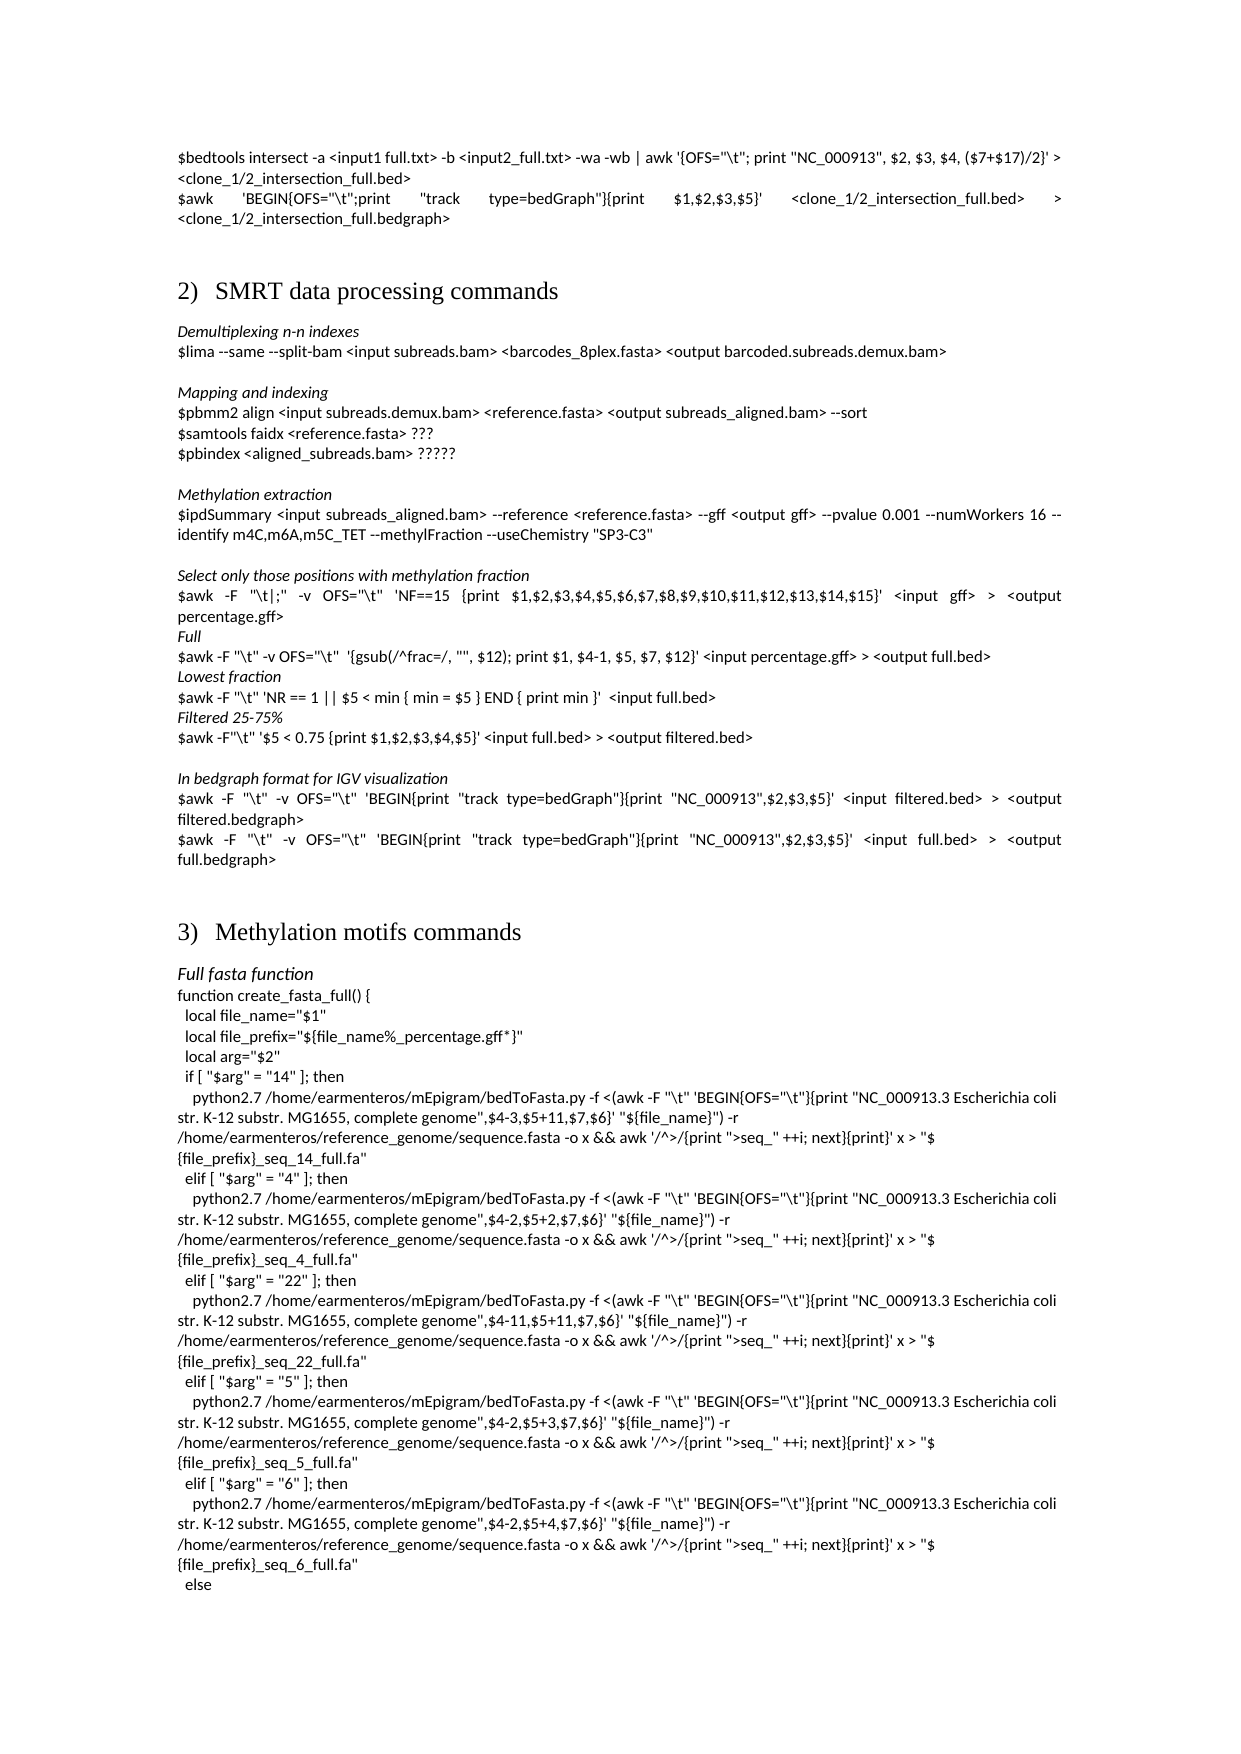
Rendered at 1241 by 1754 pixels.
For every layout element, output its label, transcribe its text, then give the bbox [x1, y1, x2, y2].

text local file_name="$1" [177, 1006, 1063, 1026]
text $awk -F "\t" 'NR == 1 || $5 < min { min = $5 } END { print min }' <input full.bed> [177, 687, 1063, 707]
text python2.7 /home/earmenteros/mEpigram/bedToFasta.py -f <(awk -F "\t" 'BEGIN{OFS="\t"}{print "NC_000913.3 Escherichia coli str. K-12 substr. MG1655, complete genome",$4-3,$5+11,$7,$6}' "${file_name}") -r /home/earmenteros/reference_genome/sequence.fasta -o x && awk '/^>/{print ">seq_" ++i; next}{print}' x > "${file_prefix}_seq_14_full.fa" [177, 1087, 1063, 1168]
text Methylation extraction [177, 484, 1063, 504]
text $awk -F"\t" '$5 < 0.75 {print $1,$2,$3,$4,$5}' <input full.bed> > <output filtered.bed> [177, 728, 1063, 748]
text elif [ "$arg" = "4" ]; then [177, 1168, 1063, 1188]
text Select only those positions with methylation fraction [177, 565, 1063, 586]
text if [ "$arg" = "14" ]; then [177, 1067, 1063, 1087]
text local file_prefix="${file_name%_percentage.gff*}" [177, 1026, 1063, 1046]
text python2.7 /home/earmenteros/mEpigram/bedToFasta.py -f <(awk -F "\t" 'BEGIN{OFS="\t"}{print "NC_000913.3 Escherichia coli str. K-12 substr. MG1655, complete genome",$4-2,$5+3,$7,$6}' "${file_name}") -r /home/earmenteros/reference_genome/sequence.fasta -o x && awk '/^>/{print ">seq_" ++i; next}{print}' x > "${file_prefix}_seq_5_full.fa" [177, 1392, 1063, 1473]
list Methylation motifs commands [177, 917, 1063, 946]
text $awk 'BEGIN{OFS="\t";print "track type=bedGraph"}{print $1,$2,$3,$5}' <clone_1/2_intersection_full.bed> > <clone_1/2_intersection_full.bedgraph> [177, 188, 1063, 229]
text $ipdSummary <input subreads_aligned.bam> --reference <reference.fasta> --gff <output gff> --pvalue 0.001 --numWorkers 16 --identify m4C,m6A,m5C_TET --methylFraction --useChemistry "SP3-C3" [177, 504, 1063, 545]
text function create_fasta_full() { [177, 985, 1063, 1006]
text Full fasta function [177, 962, 1063, 985]
text $awk -F "\t" -v OFS="\t" 'BEGIN{print "track type=bedGraph"}{print "NC_000913",$2,$3,$5}' <input filtered.bed> > <output filtered.bedgraph> [177, 789, 1063, 829]
text Lowest fraction [177, 667, 1063, 687]
text local arg="$2" [177, 1046, 1063, 1067]
text $awk -F "\t|;" -v OFS="\t" 'NF==15 {print $1,$2,$3,$4,$5,$6,$7,$8,$9,$10,$11,$12,$13,$14,$15}' <input gff> > <output percentage.gff> [177, 586, 1063, 626]
text elif [ "$arg" = "6" ]; then [177, 1473, 1063, 1493]
text Mapping and indexing [177, 382, 1063, 403]
list SMRT data processing commands [177, 276, 1063, 305]
text $lima --same --split-bam <input subreads.bam> <barcodes_8plex.fasta> <output barcoded.subreads.demux.bam> [177, 342, 1063, 362]
text python2.7 /home/earmenteros/mEpigram/bedToFasta.py -f <(awk -F "\t" 'BEGIN{OFS="\t"}{print "NC_000913.3 Escherichia coli str. K-12 substr. MG1655, complete genome",$4-2,$5+2,$7,$6}' "${file_name}") -r /home/earmenteros/reference_genome/sequence.fasta -o x && awk '/^>/{print ">seq_" ++i; next}{print}' x > "${file_prefix}_seq_4_full.fa" [177, 1188, 1063, 1270]
text $awk -F "\t" -v OFS="\t" 'BEGIN{print "track type=bedGraph"}{print "NC_000913",$2,$3,$5}' <input full.bed> > <output full.bedgraph> [177, 829, 1063, 870]
text In bedgraph format for IGV visualization [177, 768, 1063, 789]
text python2.7 /home/earmenteros/mEpigram/bedToFasta.py -f <(awk -F "\t" 'BEGIN{OFS="\t"}{print "NC_000913.3 Escherichia coli str. K-12 substr. MG1655, complete genome",$4-11,$5+11,$7,$6}' "${file_name}") -r /home/earmenteros/reference_genome/sequence.fasta -o x && awk '/^>/{print ">seq_" ++i; next}{print}' x > "${file_prefix}_seq_22_full.fa" [177, 1290, 1063, 1371]
text Demultiplexing n-n indexes [177, 321, 1063, 342]
text elif [ "$arg" = "22" ]; then [177, 1270, 1063, 1290]
text python2.7 /home/earmenteros/mEpigram/bedToFasta.py -f <(awk -F "\t" 'BEGIN{OFS="\t"}{print "NC_000913.3 Escherichia coli str. K-12 substr. MG1655, complete genome",$4-2,$5+4,$7,$6}' "${file_name}") -r /home/earmenteros/reference_genome/sequence.fasta -o x && awk '/^>/{print ">seq_" ++i; next}{print}' x > "${file_prefix}_seq_6_full.fa" [177, 1493, 1063, 1574]
text $bedtools intersect -a <input1 full.txt> -b <input2_full.txt> -wa -wb | awk '{OFS="\t"; print "NC_000913", $2, $3, $4, ($7+$17)/2}' > <clone_1/2_intersection_full.bed> [177, 148, 1063, 188]
text $pbmm2 align <input subreads.demux.bam> <reference.fasta> <output subreads_aligned.bam> --sort [177, 403, 1063, 423]
text Filtered 25-75% [177, 707, 1063, 728]
text $pbindex <aligned_subreads.bam> ????? [177, 443, 1063, 464]
text Full [177, 626, 1063, 646]
text $awk -F "\t" -v OFS="\t" '{gsub(/^frac=/, "", $12); print $1, $4-1, $5, $7, $12}' <input percentage.gff> > <output full.bed> [177, 646, 1063, 667]
text else [177, 1574, 1063, 1595]
text $samtools faidx <reference.fasta> ??? [177, 423, 1063, 443]
text elif [ "$arg" = "5" ]; then [177, 1371, 1063, 1392]
